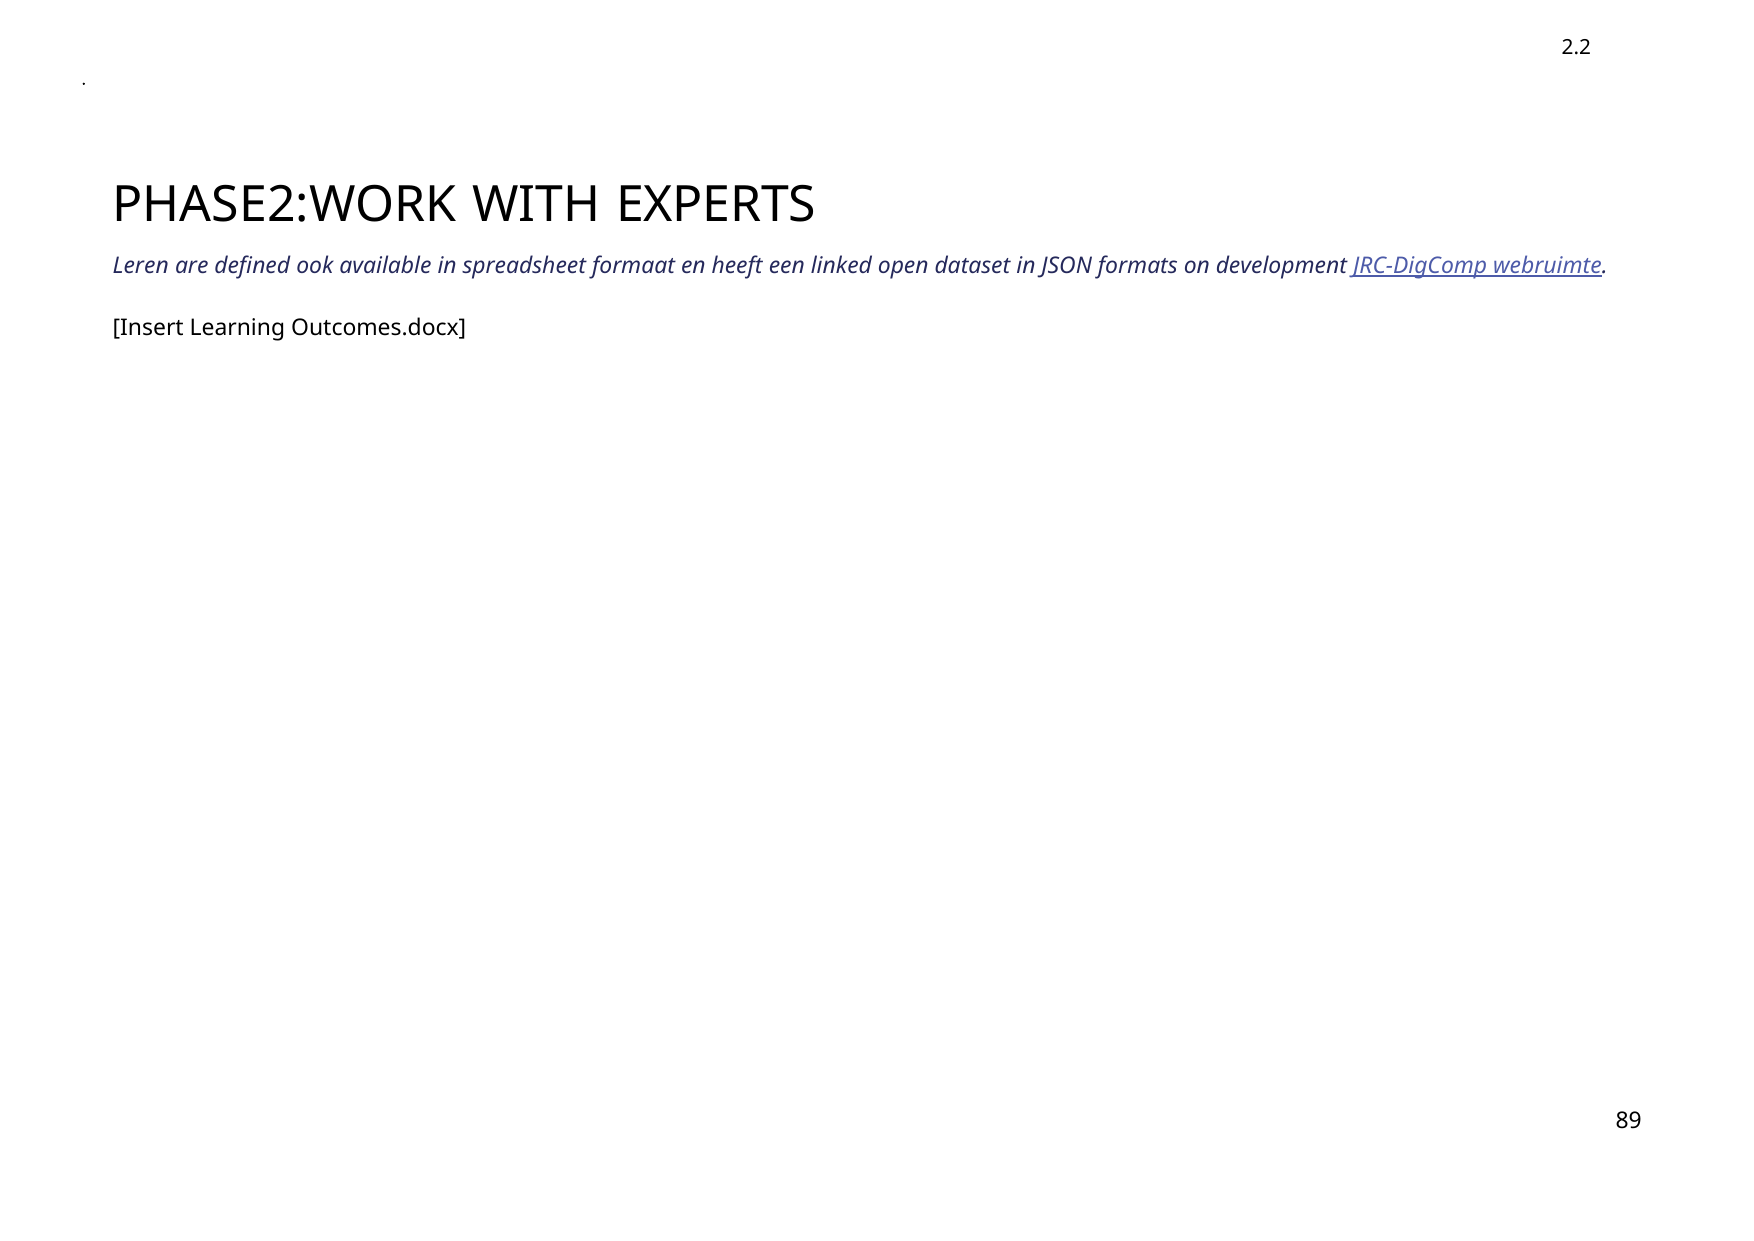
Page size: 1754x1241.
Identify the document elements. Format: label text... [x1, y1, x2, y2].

subtitle PHASE 2: WORK WITH EXPERTS [112, 168, 1641, 236]
text Leren are defined ook available in spreadsheet formaat en heeft een linked open dataset in JSON formats on development JRC-DigComp webruimte. [112, 248, 1641, 280]
text [Insert Learning Outcomes.docx] [112, 311, 1641, 342]
